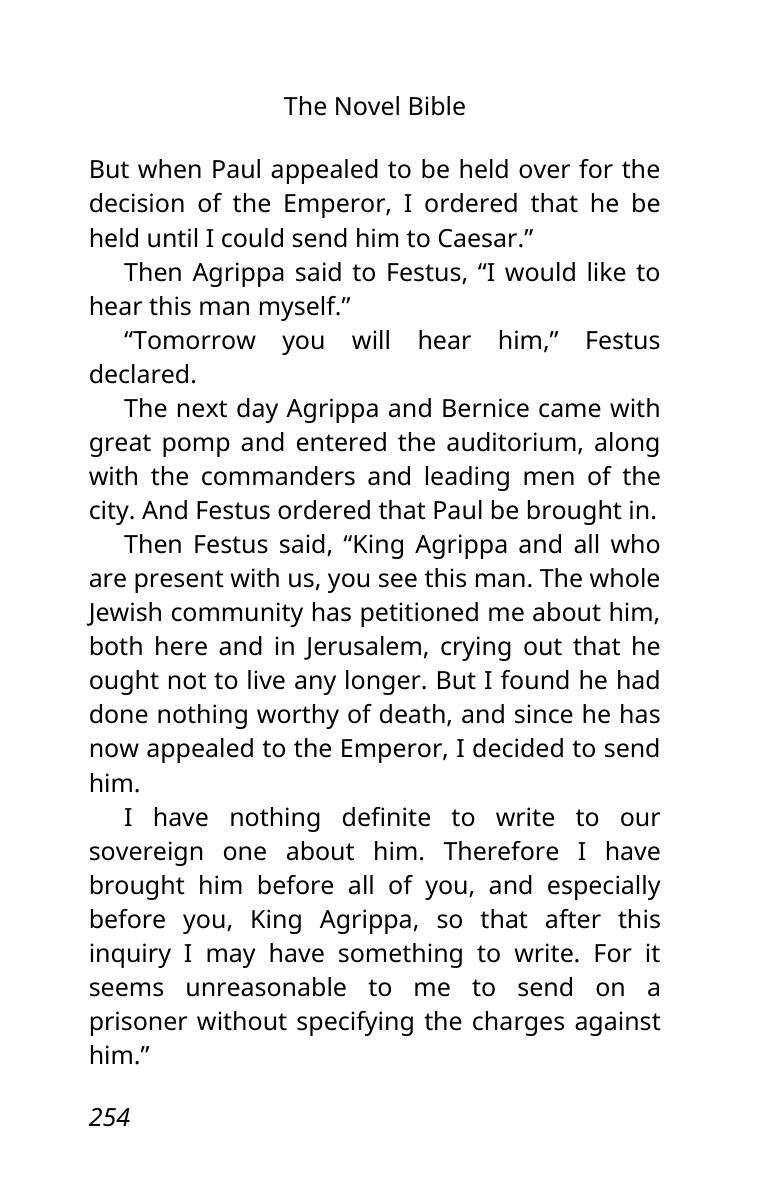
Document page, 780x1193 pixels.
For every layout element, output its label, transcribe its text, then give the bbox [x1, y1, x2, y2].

text The next day Agrippa and Bernice came with great pomp and entered the auditorium, along with the commanders and leading men of the city. And Festus ordered that Paul be brought in. [88, 391, 661, 527]
text I have nothing definite to write to our sovereign one about him. Therefore I have brought him before all of you, and especially before you, King Agrippa, so that after this inquiry I may have something to write. For it seems unreasonable to me to send on a prisoner without specifying the charges against him.” [88, 799, 661, 1072]
text “Tomorrow you will hear him,” Festus declared. [88, 322, 661, 391]
text Then Agrippa said to Festus, “I would like to hear this man myself.” [88, 254, 661, 322]
text But when Paul appealed to be held over for the decision of the Emperor, I ordered that he be held until I could send him to Caesar.” [88, 152, 661, 254]
text Then Festus said, “King Agrippa and all who are present with us, you see this man. The whole Jewish community has petitioned me about him, both here and in Jerusalem, crying out that he ought not to live any longer. But I found he had done nothing worthy of death, and since he has now appealed to the Emperor, I decided to send him. [88, 527, 661, 799]
